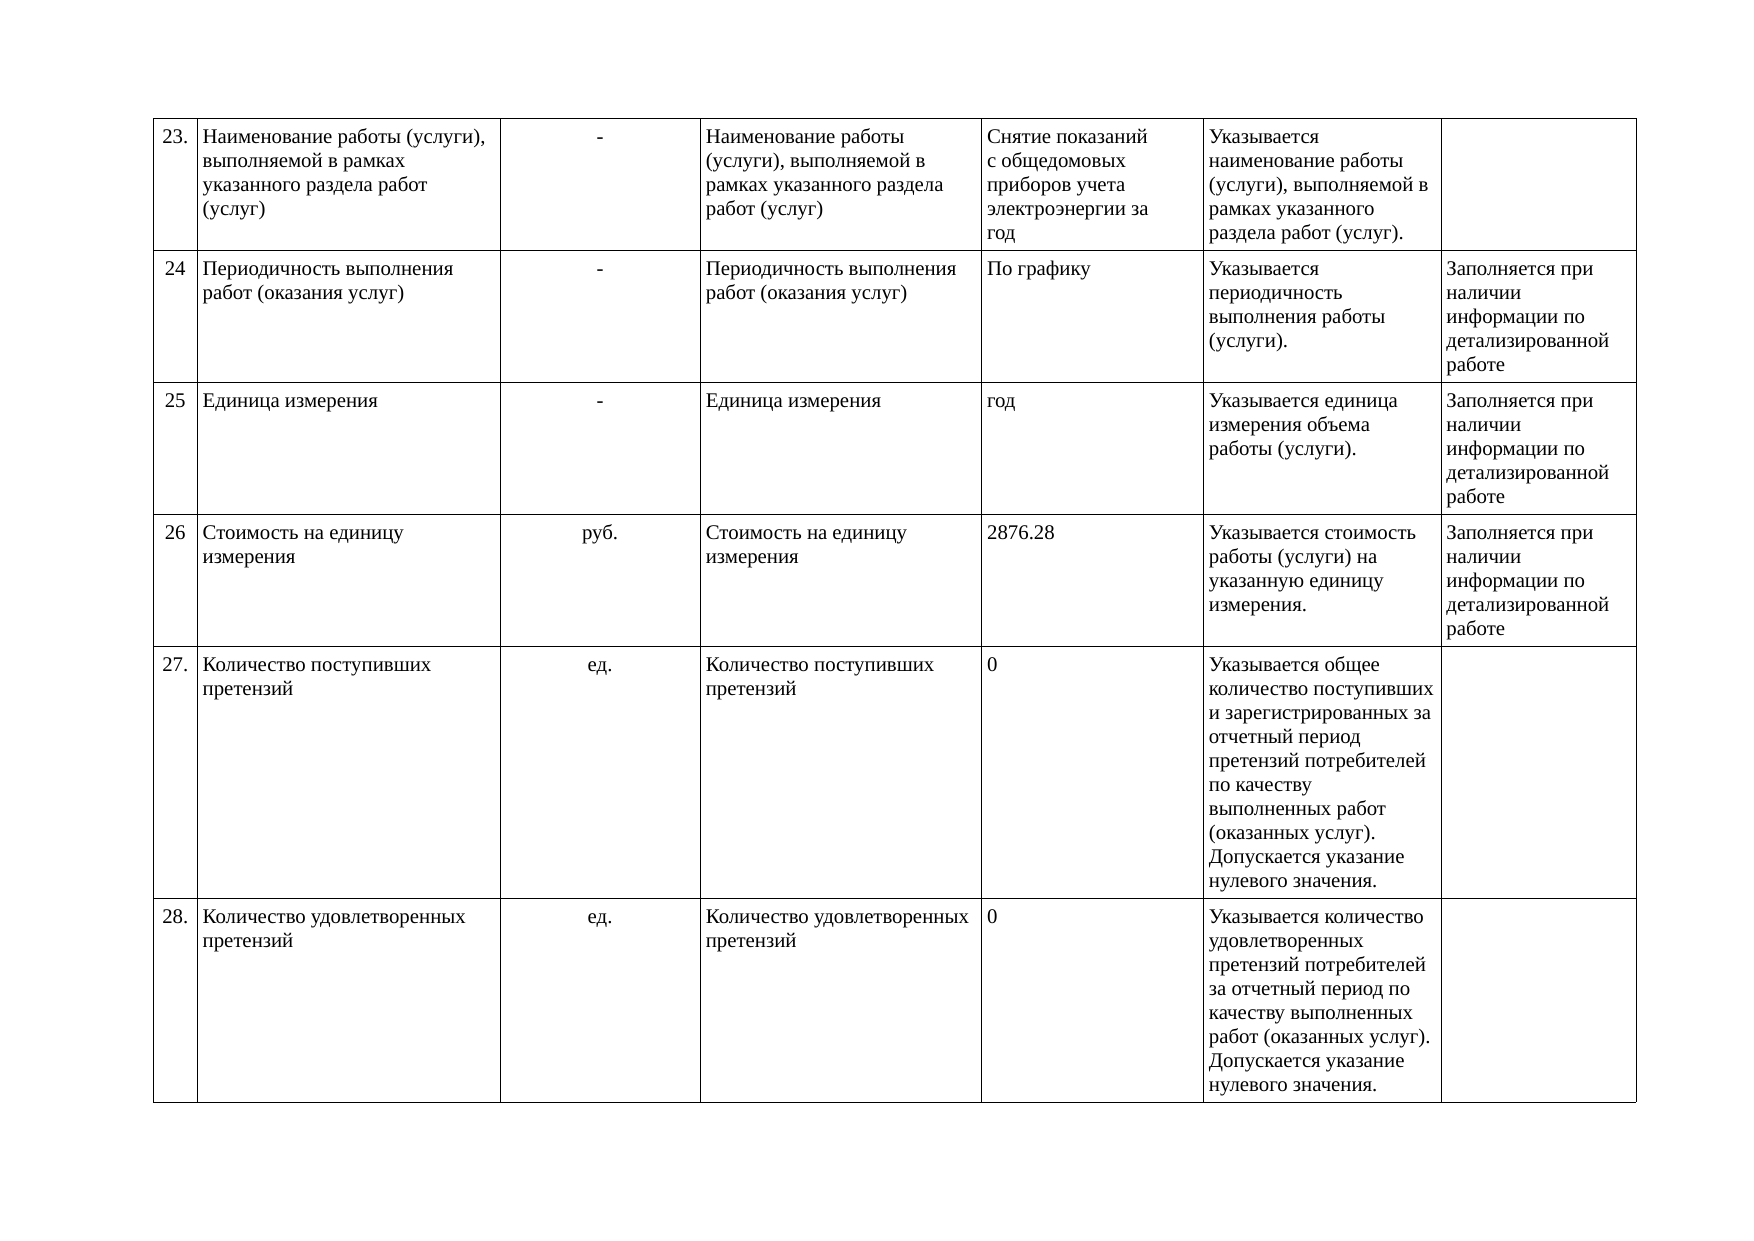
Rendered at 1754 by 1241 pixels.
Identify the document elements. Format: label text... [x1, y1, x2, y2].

table_cell 23. [154, 119, 197, 250]
table_cell Количество удовлетворенных претензий [198, 899, 500, 1102]
table_cell 25 [154, 383, 197, 514]
table_cell ед. [501, 899, 700, 1102]
table_cell Периодичность выполнения работ (оказания услуг) [701, 251, 981, 382]
table_cell Указывается количество удовлетворенных претензий потребителей за отчетный период по качеству выполненных работ (оказанных услуг). Допускается указание нулевого значения. [1204, 899, 1441, 1102]
table_cell 27. [154, 647, 197, 898]
table_cell Количество поступивших претензий [701, 647, 981, 898]
table_cell 2876,28 [982, 515, 1203, 646]
table_cell Единица измерения [701, 383, 981, 514]
table_cell Указывается периодичность выполнения работы (услуги). [1204, 251, 1441, 382]
table_cell Заполняется при наличии информации по детализированной работе [1442, 383, 1636, 514]
table_cell Наименование работы (услуги), выполняемой в рамках указанного раздела работ (услуг) [701, 119, 981, 250]
table_cell Количество удовлетворенных претензий [701, 899, 981, 1102]
table_cell 28. [154, 899, 197, 1102]
table_cell - [501, 251, 700, 382]
table_cell Наименование работы (услуги), выполняемой в рамках указанного раздела работ (услуг) [198, 119, 500, 250]
table_cell - [501, 119, 700, 250]
table_cell Указывается общее количество поступивших и зарегистрированных за отчетный период претензий потребителей по качеству выполненных работ (оказанных услуг). Допускается указание нулевого значения. [1204, 647, 1441, 898]
table_cell Указывается единица измерения объема работы (услуги). [1204, 383, 1441, 514]
table_cell 24 [154, 251, 197, 382]
table_cell Периодичность выполнения работ (оказания услуг) [198, 251, 500, 382]
table_cell руб. [501, 515, 700, 646]
table_cell Заполняется при наличии информации по детализированной работе [1442, 251, 1636, 382]
table_cell По графику [982, 251, 1203, 382]
table_cell Количество поступивших претензий [198, 647, 500, 898]
table_cell - [501, 383, 700, 514]
table_cell [1442, 647, 1636, 898]
table_cell год [982, 383, 1203, 514]
table_cell 26 [154, 515, 197, 646]
table_cell Снятие показаний с общедомовых приборов учета электроэнергии за год [982, 119, 1203, 250]
table_cell 0 [982, 899, 1203, 1102]
table_cell Указывается стоимость работы (услуги) на указанную единицу измерения. [1204, 515, 1441, 646]
table_cell 0 [982, 647, 1203, 898]
table_cell Указывается наименование работы (услуги), выполняемой в рамках указанного раздела работ (услуг). [1204, 119, 1441, 250]
table_cell Единица измерения [198, 383, 500, 514]
table_cell Стоимость на единицу измерения [701, 515, 981, 646]
table_cell [1442, 119, 1636, 250]
table_cell [1442, 899, 1636, 1102]
table_cell ед. [501, 647, 700, 898]
table_cell Заполняется при наличии информации по детализированной работе [1442, 515, 1636, 646]
table_cell Стоимость на единицу измерения [198, 515, 500, 646]
